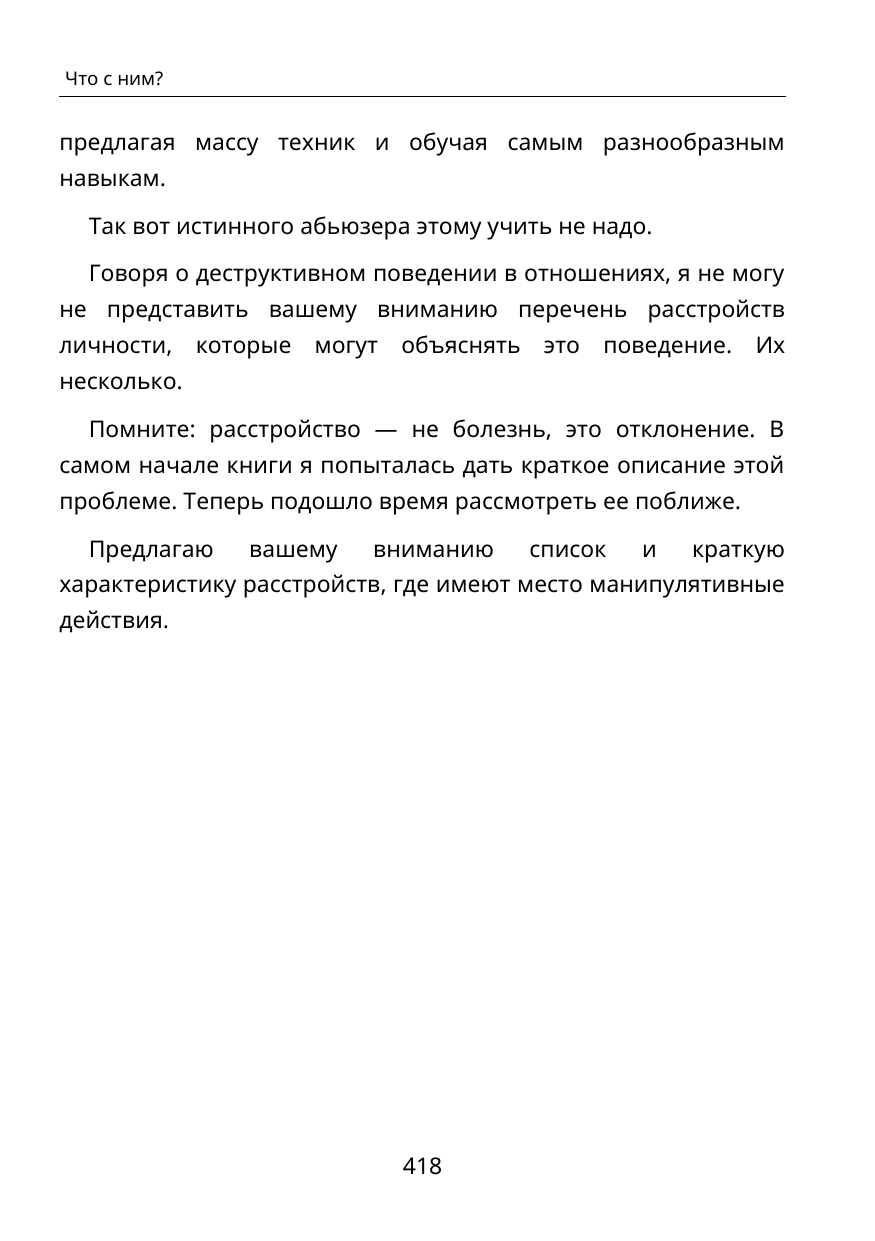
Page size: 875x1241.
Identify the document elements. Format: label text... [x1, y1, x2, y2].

text Так вот истинного абьюзера этому учить не надо. [59, 210, 786, 241]
text Говоря о деструктивном поведении в отношениях, я не могу не представить вашему вниманию перечень расстройств личности, которые могут объяснять это поведение. Их несколько. [59, 257, 786, 396]
text предлагая массу техник и обучая самым разнообразным навыкам. [59, 126, 786, 193]
text Помните: расстройство — не болезнь, это отклонение. В самом начале книги я попыталась дать краткое описание этой проблеме. Теперь подошло время рассмотреть ее поближе. [59, 413, 786, 516]
text Предлагаю вашему вниманию список и краткую характеристику расстройств, где имеют место манипулятивные действия. [59, 532, 786, 636]
